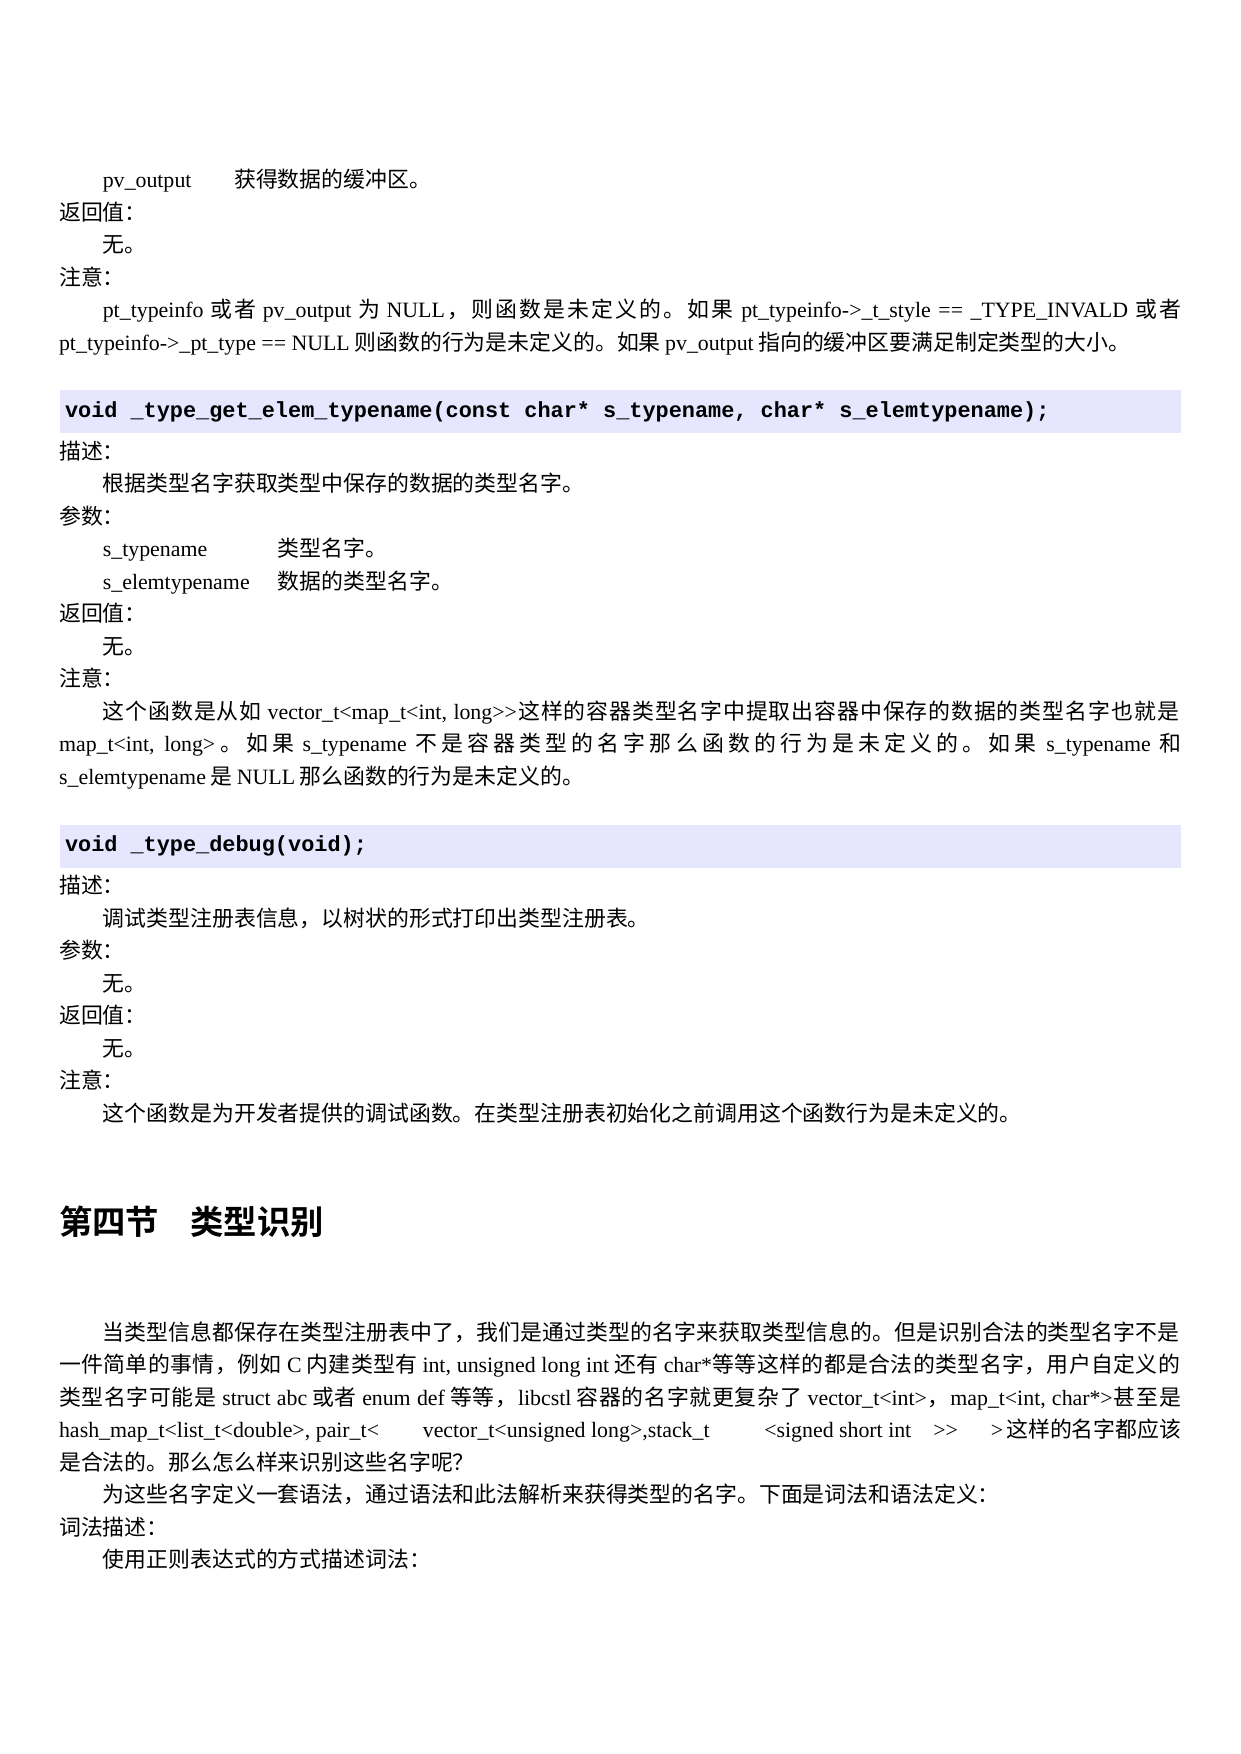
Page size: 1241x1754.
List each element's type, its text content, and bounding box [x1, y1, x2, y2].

text 使用正则表达式的方式描述词法： [59, 1542, 1181, 1574]
text s_elemtypename 数据的类型名字。 [59, 563, 1181, 596]
text 无。 [59, 227, 1181, 259]
text 返回值： [59, 194, 1181, 227]
text 描述： [59, 435, 1181, 466]
text 根据类型名字获取类型中保存的数据的类型名字。 [59, 466, 1181, 498]
text 为这些名字定义一套语法，通过语法和此法解析来获得类型的名字。下面是词法和语法定义： [59, 1477, 1181, 1509]
text 返回值： [59, 998, 1181, 1030]
text 描述： [59, 869, 1181, 900]
text 当类型信息都保存在类型注册表中了，我们是通过类型的名字来获取类型信息的。但是识别合法的类型名字不是一件简单的事情，例如C内建类型有int, unsigned long int还有char*等等这样的都是合法的类型名字，用户自定义的类型名字可能是struct abc或者enum def等等，libcstl容器的名字就更复杂了vector_t<int>，map_t<int, char*>甚至是hash_map_t<list_t<double>, pair_t< vector_t<unsigned long>,stack_t <signed short int >> >这样的名字都应该是合法的。那么怎么样来识别这些名字呢？ [59, 1314, 1181, 1477]
text pt_typeinfo或者pv_output为NULL，则函数是未定义的。如果pt_typeinfo->_t_style == _TYPE_INVALD或者pt_typeinfo->_pt_type == NULL则函数的行为是未定义的。如果pv_output指向的缓冲区要满足制定类型的大小。 [59, 292, 1181, 357]
text 注意： [59, 1063, 1181, 1095]
text 这个函数是从如vector_t<map_t<int, long>>这样的容器类型名字中提取出容器中保存的数据的类型名字也就是map_t<int, long>。如果s_typename不是容器类型的名字那么函数的行为是未定义的。如果s_typename和s_elemtypename是NULL那么函数的行为是未定义的。 [59, 693, 1181, 791]
text 参数： [59, 933, 1181, 965]
text s_typename 类型名字。 [59, 531, 1181, 563]
text 这个函数是为开发者提供的调试函数。在类型注册表初始化之前调用这个函数行为是未定义的。 [59, 1095, 1181, 1128]
text 调试类型注册表信息，以树状的形式打印出类型注册表。 [59, 900, 1181, 933]
text pv_output 获得数据的缓冲区。 [59, 162, 1181, 194]
text 注意： [59, 259, 1181, 292]
table_header void _type_debug(void); [60, 825, 1181, 868]
text 参数： [59, 498, 1181, 531]
text 无。 [59, 628, 1181, 661]
text 无。 [59, 1030, 1181, 1063]
text 无。 [59, 965, 1181, 998]
table_header void _type_get_elem_typename(const char* s_typename, char* s_elemtypename); [60, 390, 1181, 433]
text 返回值： [59, 596, 1181, 628]
text 注意： [59, 661, 1181, 693]
text 词法描述： [59, 1509, 1181, 1542]
subtitle 类型识别 [59, 1187, 1181, 1252]
